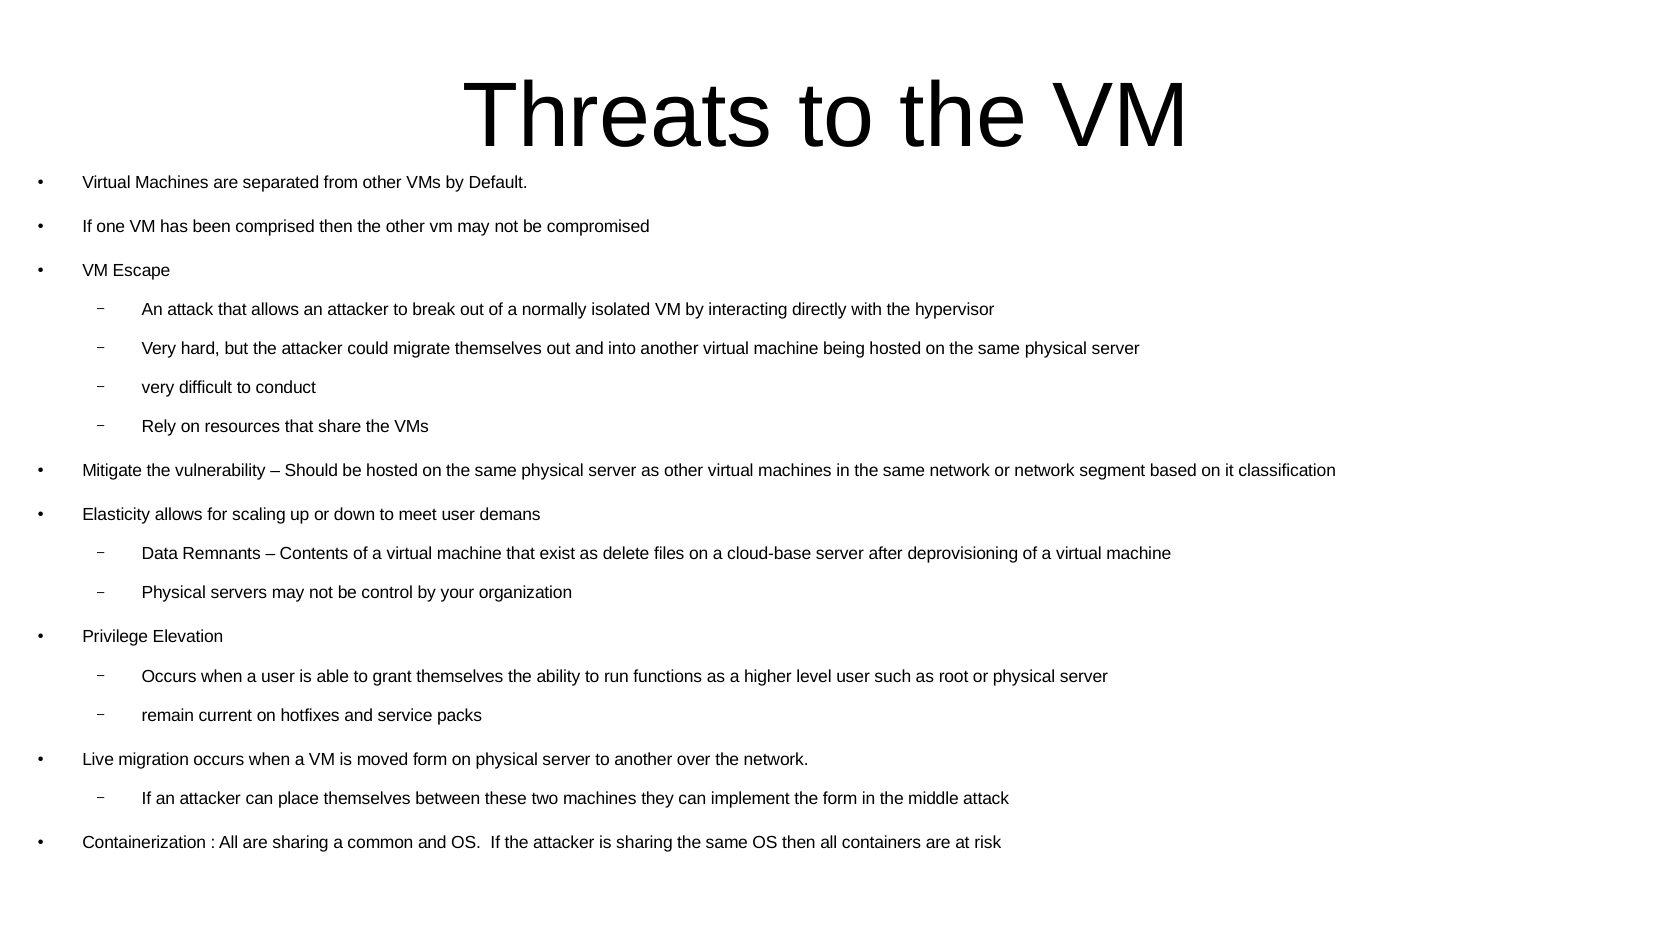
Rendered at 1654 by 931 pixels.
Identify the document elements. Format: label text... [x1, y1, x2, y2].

title Threats to the VM [82, 37, 1571, 172]
list Virtual Machines are separated from other VMs by Default. If one VM has been comprised then the other vm may not be compromised VM Escape An attack that allows an attacker to break out of a normally isolated VM by interacting directly with the hypervisor Very hard, but the attacker could migrate themselves out and into another virtual machine being hosted on the same physical server very difficult to conduct Rely on resources that share the VMs Mitigate the vulnerability – Should be hosted on the same physical server as other virtual machines in the same network or network segment based on it classification Elasticity allows for scaling up or down to meet user demans Data Remnants – Contents of a virtual machine that exist as delete files on a cloud-base server after deprovisioning of a virtual machine Physical servers may not be control by your organization Privilege Elevation Occurs when a user is able to grant themselves the ability to run functions as a higher level user such as root or physical server remain current on hotfixes and service packs Live migration occurs when a VM is moved form on physical server to another over the network. If an attacker can place themselves between these two machines they can implement the form in the middle attack Containerization : All are sharing a common and OS. If the attacker is sharing the same OS then all containers are at risk [22, 172, 1576, 856]
